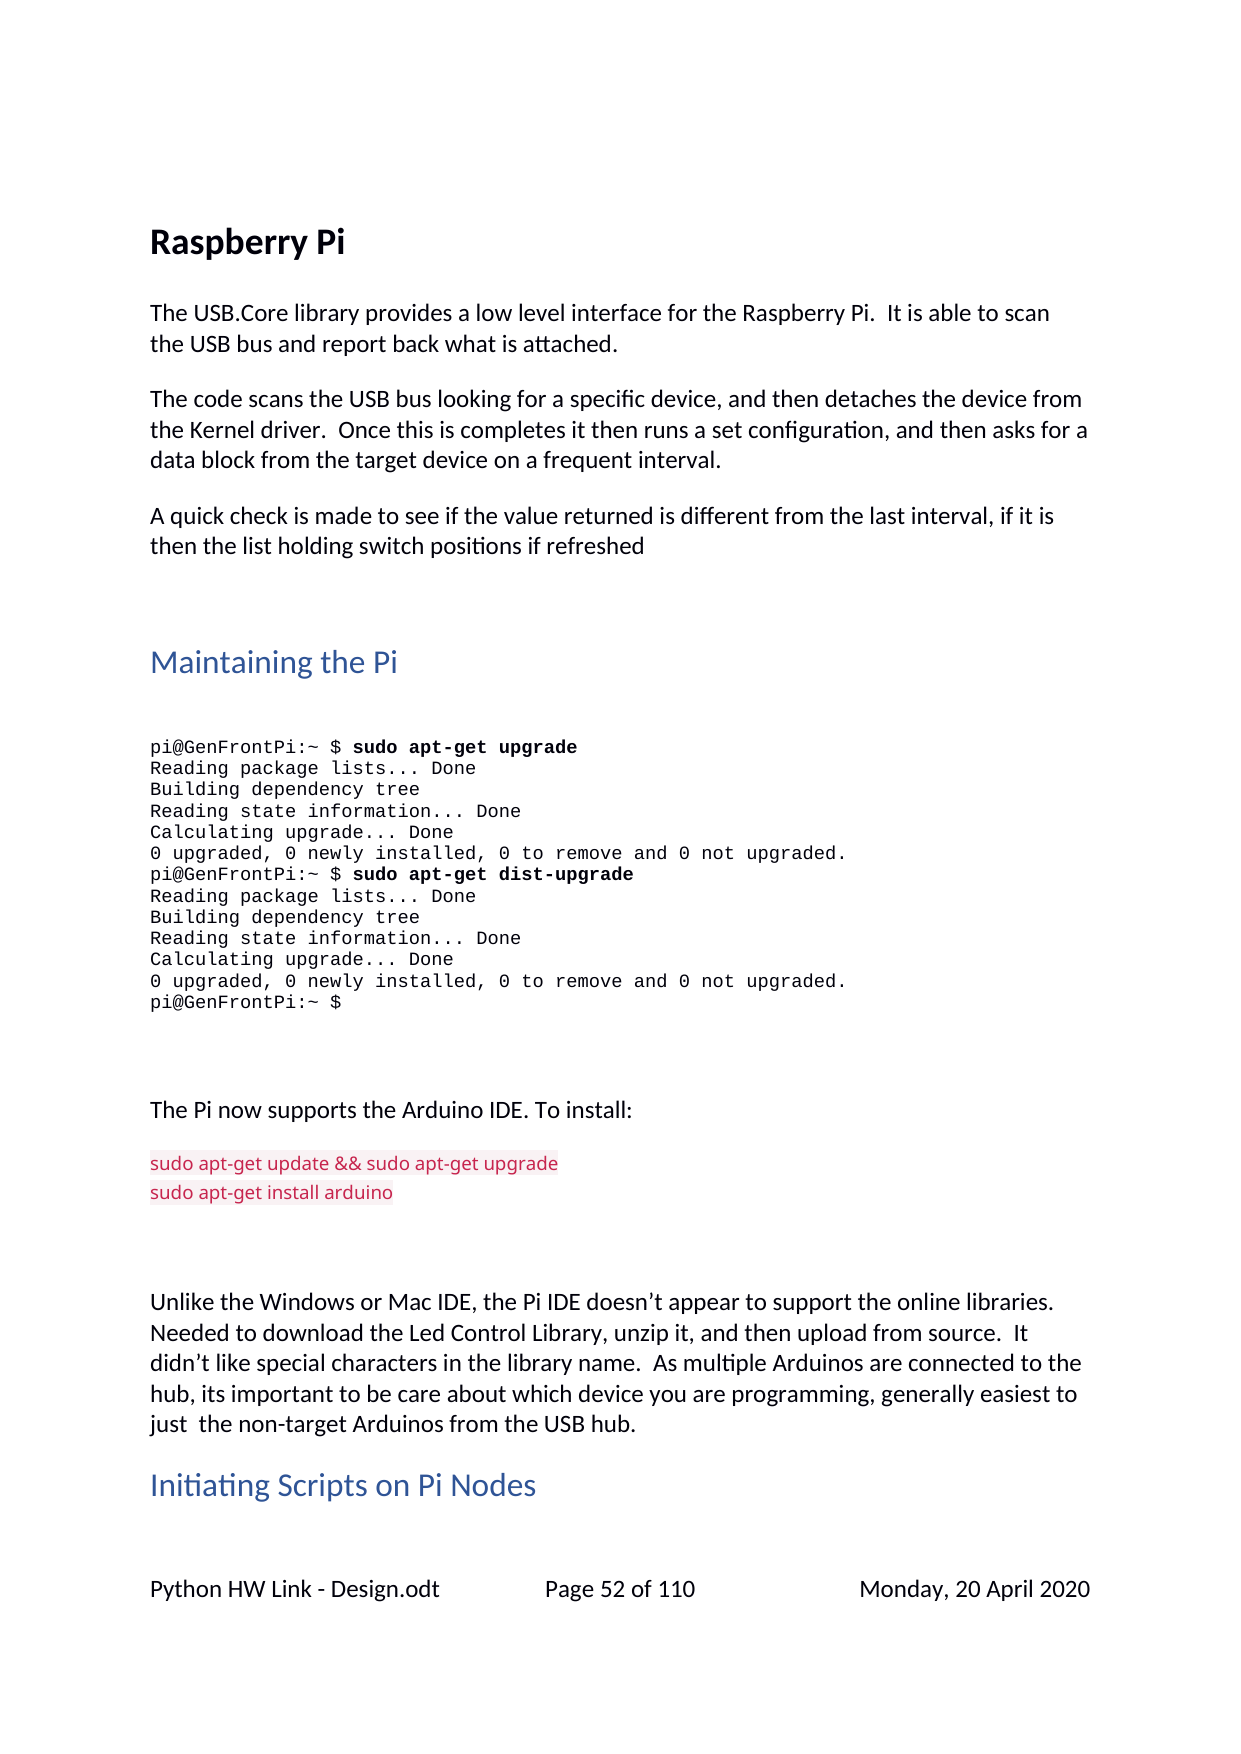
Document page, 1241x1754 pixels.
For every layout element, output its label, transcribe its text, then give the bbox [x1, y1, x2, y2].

subtitle Initiating Scripts on Pi Nodes [150, 1464, 1090, 1505]
text 0 upgraded, 0 newly installed, 0 to remove and 0 not upgraded. [150, 971, 1090, 993]
text Calculating upgrade... Done [150, 950, 1090, 971]
text The Pi now supports the Arduino IDE. To install: [150, 1094, 1090, 1125]
text pi@GenFrontPi:~ $ sudo apt-get upgrade [150, 738, 1090, 759]
text Calculating upgrade... Done [150, 823, 1090, 844]
text pi@GenFrontPi:~ $ [150, 993, 1090, 1014]
text Building dependency tree [150, 908, 1090, 929]
subtitle Raspberry Pi [150, 218, 1090, 264]
text Reading package lists... Done [150, 759, 1090, 780]
text Unlike the Windows or Mac IDE, the Pi IDE doesn’t appear to support the online libraries. Needed to download the Led Control Library, unzip it, and then upload from source. It didn’t like special characters in the library name. As multiple Arduinos are connected to the hub, its important to be care about which device you are programming, generally easiest to just the non-target Arduinos from the USB hub. [150, 1286, 1090, 1439]
text The code scans the USB bus looking for a specific device, and then detaches the device from the Kernel driver. Once this is completes it then runs a set configuration, and then asks for a data block from the target device on a frequent interval. [150, 383, 1090, 475]
text pi@GenFrontPi:~ $ sudo apt-get dist-upgrade [150, 865, 1090, 886]
subtitle Maintaining the Pi [150, 641, 1090, 682]
text sudo apt-get update && sudo apt-get upgrade sudo apt-get install arduino [150, 1150, 1090, 1206]
text A quick check is made to see if the value returned is different from the last interval, if it is then the list holding switch positions if refreshed [150, 500, 1090, 561]
text Reading state information... Done [150, 929, 1090, 950]
text The USB.Core library provides a low level interface for the Raspberry Pi. It is able to scan the USB bus and report back what is attached. [150, 297, 1090, 358]
text Reading package lists... Done [150, 886, 1090, 908]
text Building dependency tree [150, 780, 1090, 801]
text Reading state information... Done [150, 801, 1090, 823]
text 0 upgraded, 0 newly installed, 0 to remove and 0 not upgraded. [150, 844, 1090, 865]
